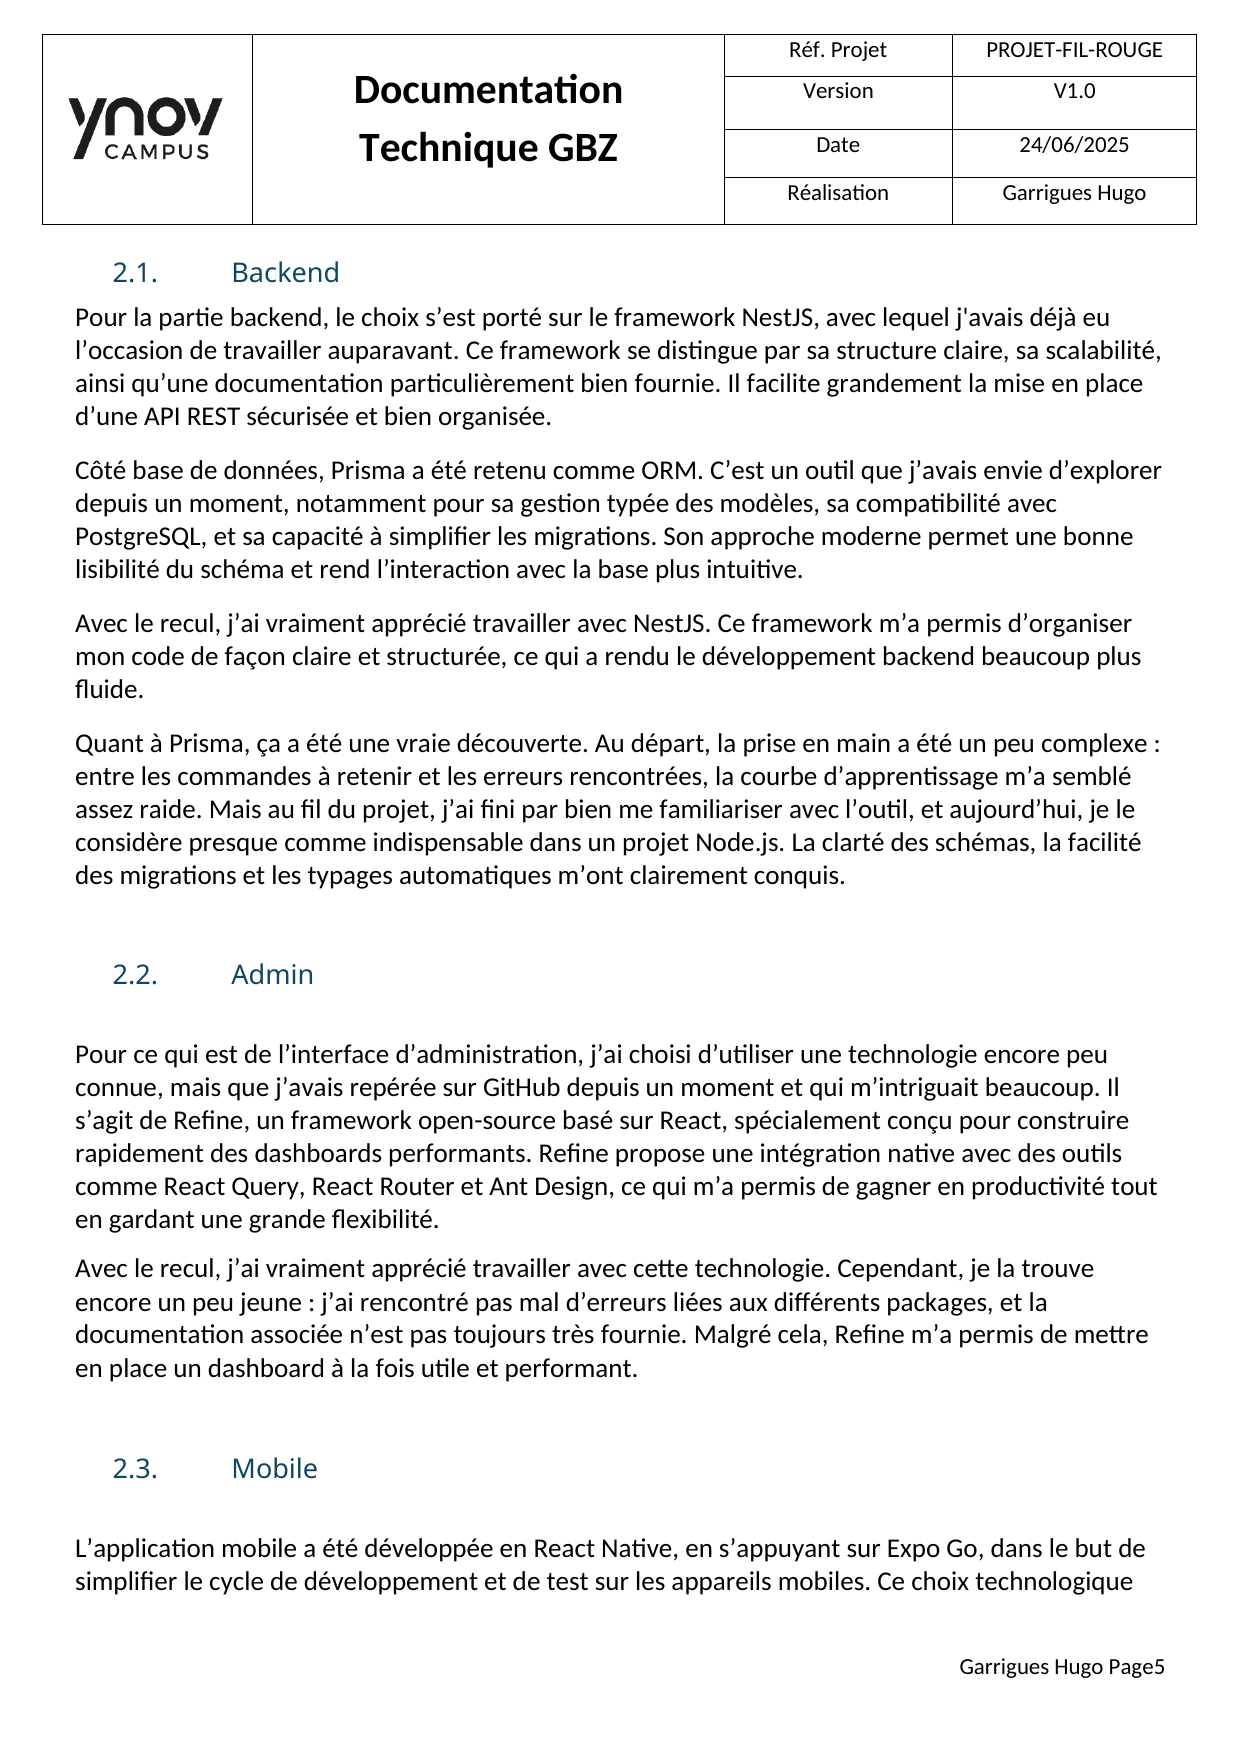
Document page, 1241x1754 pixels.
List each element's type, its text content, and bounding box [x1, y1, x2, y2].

text Avec le recul, j’ai vraiment apprécié travailler avec cette technologie. Cependant, je la trouve encore un peu jeune : j’ai rencontré pas mal d’erreurs liées aux différents packages, et la documentation associée n’est pas toujours très fournie. Malgré cela, Refine m’a permis de mettre en place un dashboard à la fois utile et performant. [75, 1252, 1165, 1384]
list Backend [112, 253, 1165, 290]
text L’application mobile a été développée en React Native, en s’appuyant sur Expo Go, dans le but de simplifier le cycle de développement et de test sur les appareils mobiles. Ce choix technologique [75, 1531, 1165, 1597]
text Pour ce qui est de l’interface d’administration, j’ai choisi d’utiliser une technologie encore peu connue, mais que j’avais repérée sur GitHub depuis un moment et qui m’intriguait beaucoup. Il s’agit de Refine, un framework open-source basé sur React, spécialement conçu pour construire rapidement des dashboards performants. Refine propose une intégration native avec des outils comme React Query, React Router et Ant Design, ce qui m’a permis de gagner en productivité tout en gardant une grande flexibilité. [75, 1037, 1165, 1235]
text Quant à Prisma, ça a été une vraie découverte. Au départ, la prise en main a été un peu complexe : entre les commandes à retenir et les erreurs rencontrées, la courbe d’apprentissage m’a semblé assez raide. Mais au fil du projet, j’ai fini par bien me familiariser avec l’outil, et aujourd’hui, je le considère presque comme indispensable dans un projet Node.js. La clarté des schémas, la facilité des migrations et les typages automatiques m’ont clairement conquis. [75, 726, 1165, 891]
text Pour la partie backend, le choix s’est porté sur le framework NestJS, avec lequel j'avais déjà eu l’occasion de travailler auparavant. Ce framework se distingue par sa structure claire, sa scalabilité, ainsi qu’une documentation particulièrement bien fournie. Il facilite grandement la mise en place d’une API REST sécurisée et bien organisée. [75, 300, 1165, 432]
list Admin [112, 955, 1165, 992]
text Côté base de données, Prisma a été retenu comme ORM. C’est un outil que j’avais envie d’explorer depuis un moment, notamment pour sa gestion typée des modèles, sa compatibilité avec PostgreSQL, et sa capacité à simplifier les migrations. Son approche moderne permet une bonne lisibilité du schéma et rend l’interaction avec la base plus intuitive. [75, 453, 1165, 585]
text Avec le recul, j’ai vraiment apprécié travailler avec NestJS. Ce framework m’a permis d’organiser mon code de façon claire et structurée, ce qui a rendu le développement backend beaucoup plus fluide. [75, 606, 1165, 705]
list Mobile [112, 1449, 1165, 1486]
